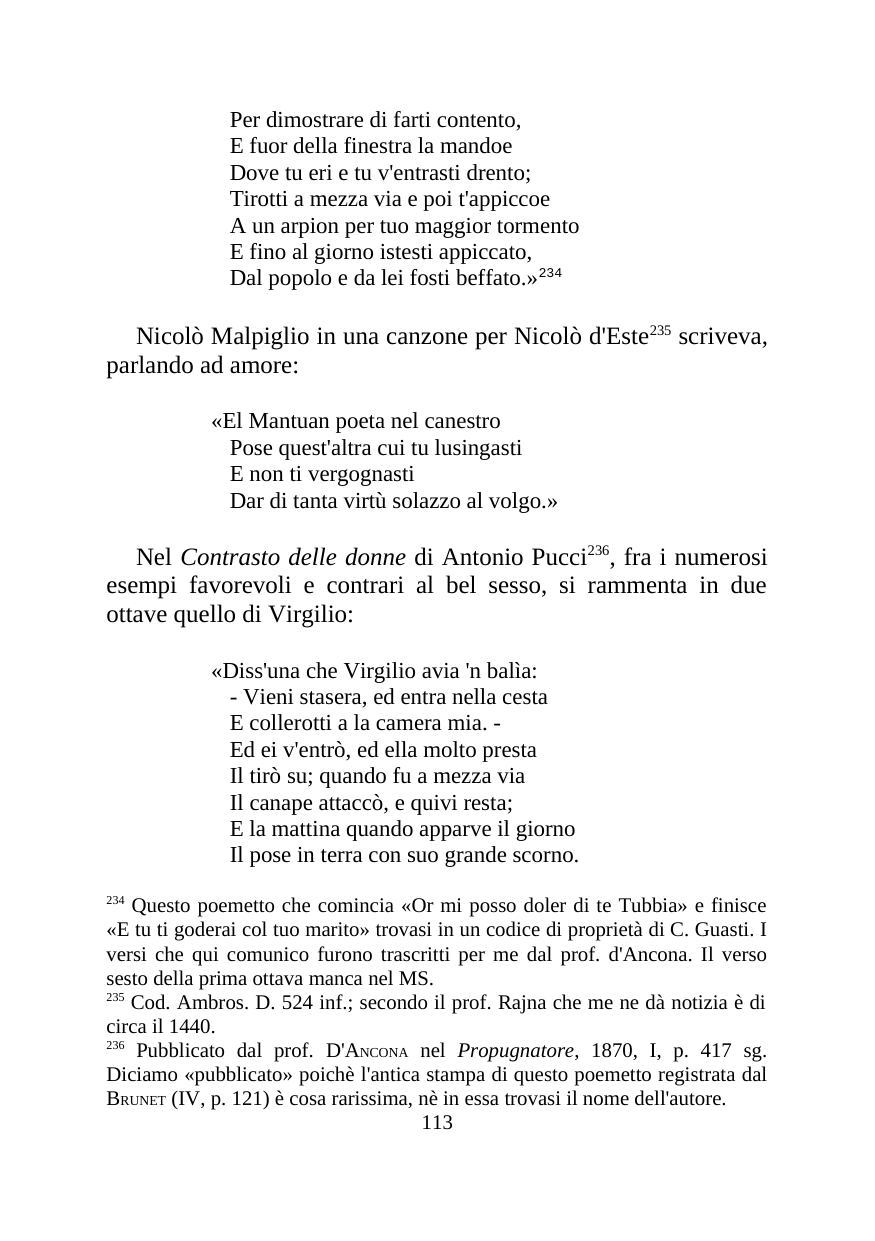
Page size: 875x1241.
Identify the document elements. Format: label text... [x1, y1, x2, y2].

text Dal popolo e da lei fosti beffato.» [200, 264, 768, 293]
text Nicolò Malpiglio in una canzone per Nicolò d'Este scriveva, parlando ad amore: [106, 321, 768, 379]
text Cod. Ambros. D. 524 inf.; secondo il prof. Rajna che me ne dà notizia è di circa il 1440. [106, 989, 768, 1038]
text Nel Contrasto delle donne di Antonio Pucci, fra i numerosi esempi favorevoli e contrari al bel sesso, si rammenta in due ottave quello di Virgilio: [106, 542, 768, 628]
text E collerotti a la camera mia. - [200, 709, 768, 736]
text Il canape attaccò, e quivi resta; [200, 788, 768, 815]
text Dar di tanta virtù solazzo al volgo.» [200, 487, 768, 513]
text Pose quest'altra cui tu lusingasti [200, 434, 768, 460]
text Dove tu eri e tu v'entrasti drento; [200, 159, 768, 185]
text «Diss'una che Virgilio avia 'n balìa: [181, 657, 768, 683]
text Per dimostrare di farti contento, [200, 106, 768, 133]
text Questo poemetto che comincia «Or mi posso doler di te Tubbia» e finisce «E tu ti goderai col tuo marito» trovasi in un codice di proprietà di C. Guasti. I versi che qui comunico furono trascritti per me dal prof. d'Ancona. Il verso sesto della prima ottava manca nel MS. [106, 893, 768, 989]
text Il tirò su; quando fu a mezza via [200, 762, 768, 788]
text Il pose in terra con suo grande scorno. [200, 841, 768, 868]
text E fino al giorno istesti appiccato, [200, 238, 768, 264]
text E la mattina quando apparve il giorno [200, 815, 768, 841]
text A un arpion per tuo maggior tormento [200, 212, 768, 238]
text Pubblicato dal prof. D'Ancona nel Propugnatore, 1870, I, p. 417 sg. Diciamo «pubblicato» poichè l'antica stampa di questo poemetto registrata dal Brunet (IV, p. 121) è cosa rarissima, nè in essa trovasi il nome dell'autore. [106, 1038, 768, 1110]
text E non ti vergognasti [200, 460, 768, 487]
text Ed ei v'entrò, ed ella molto presta [200, 736, 768, 762]
text Tirotti a mezza via e poi t'appiccoe [200, 185, 768, 212]
text E fuor della finestra la mandoe [200, 133, 768, 159]
text - Vieni stasera, ed entra nella cesta [200, 683, 768, 709]
text «El Mantuan poeta nel canestro [181, 408, 768, 434]
